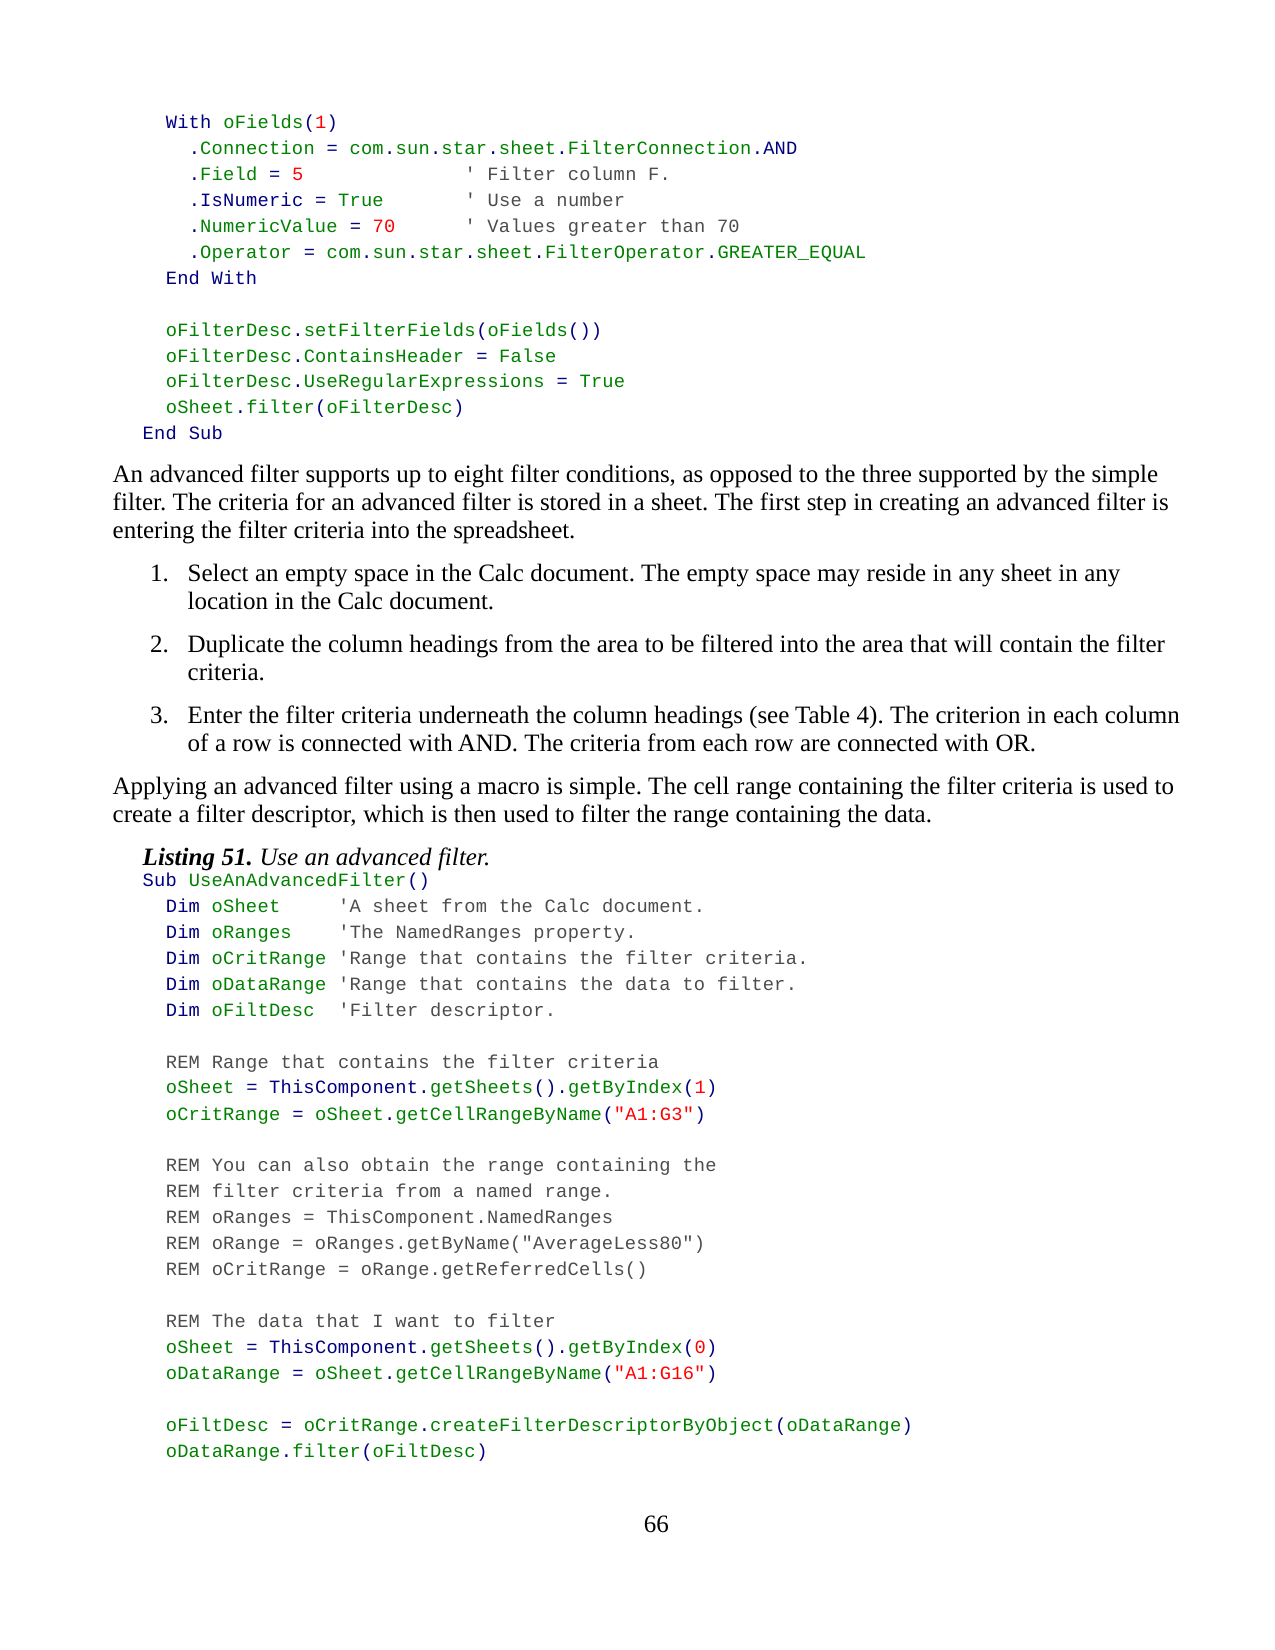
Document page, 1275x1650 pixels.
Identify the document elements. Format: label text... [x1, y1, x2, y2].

text Dim oSheet 'A sheet from the Calc document. [142, 896, 1200, 918]
text An advanced filter supports up to eight filter conditions, as opposed to the three supported by the simple filter. The criteria for an advanced filter is stored in a sheet. The first step in creating an advanced filter is entering the filter criteria into the spreadsheet. [112, 460, 1200, 544]
text oFilterDesc.UseRegularExpressions = True [142, 372, 1200, 393]
text REM Range that contains the filter criteria [142, 1052, 1200, 1073]
text oDataRange = oSheet.getCellRangeByName("A1:G16") [142, 1363, 1200, 1385]
text Dim oCritRange 'Range that contains the filter criteria. [142, 948, 1200, 970]
text Dim oFiltDesc 'Filter descriptor. [142, 1000, 1200, 1022]
text .Connection = com.sun.star.sheet.FilterConnection.AND [142, 138, 1200, 160]
text .NumericValue = 70 ' Values greater than 70 [142, 216, 1200, 238]
text REM filter criteria from a named range. [142, 1182, 1200, 1203]
text REM You can also obtain the range containing the [142, 1156, 1200, 1177]
text .Operator = com.sun.star.sheet.FilterOperator.GREATER_EQUAL [142, 242, 1200, 264]
list Duplicate the column headings from the area to be filtered into the area that will contain the filter criteria. [150, 630, 1200, 686]
text .Field = 5 ' Filter column F. [142, 164, 1200, 186]
text End Sub [142, 424, 1200, 445]
text oFilterDesc.setFilterFields(oFields()) [142, 320, 1200, 341]
text With oFields(1) [142, 112, 1200, 134]
text oDataRange.filter(oFiltDesc) [142, 1441, 1200, 1462]
text Applying an advanced filter using a macro is simple. The cell range containing the filter criteria is used to create a filter descriptor, which is then used to filter the range containing the data. [112, 772, 1200, 828]
text oSheet.filter(oFilterDesc) [142, 398, 1200, 419]
text oFiltDesc = oCritRange.createFilterDescriptorByObject(oDataRange) [142, 1415, 1200, 1437]
text Dim oDataRange 'Range that contains the data to filter. [142, 974, 1200, 996]
text oSheet = ThisComponent.getSheets().getByIndex(0) [142, 1337, 1200, 1359]
text End With [142, 268, 1200, 289]
text oSheet = ThisComponent.getSheets().getByIndex(1) [142, 1078, 1200, 1099]
text REM oRange = oRanges.getByName("AverageLess80") [142, 1233, 1200, 1255]
text .IsNumeric = True ' Use a number [142, 190, 1200, 212]
list Listing 51. Use an advanced filter. [142, 842, 1200, 870]
text Sub UseAnAdvancedFilter() [142, 870, 1200, 892]
text Dim oRanges 'The NamedRanges property. [142, 922, 1200, 944]
text REM The data that I want to filter [142, 1311, 1200, 1333]
text REM oRanges = ThisComponent.NamedRanges [142, 1208, 1200, 1229]
text oCritRange = oSheet.getCellRangeByName("A1:G3") [142, 1104, 1200, 1125]
list Select an empty space in the Calc document. The empty space may reside in any sheet in any location in the Calc document. [150, 559, 1200, 615]
list Enter the filter criteria underneath the column headings (see Table 4). The criterion in each column of a row is connected with AND. The criteria from each row are connected with OR. [150, 701, 1200, 757]
text REM oCritRange = oRange.getReferredCells() [142, 1259, 1200, 1281]
text oFilterDesc.ContainsHeader = False [142, 346, 1200, 367]
